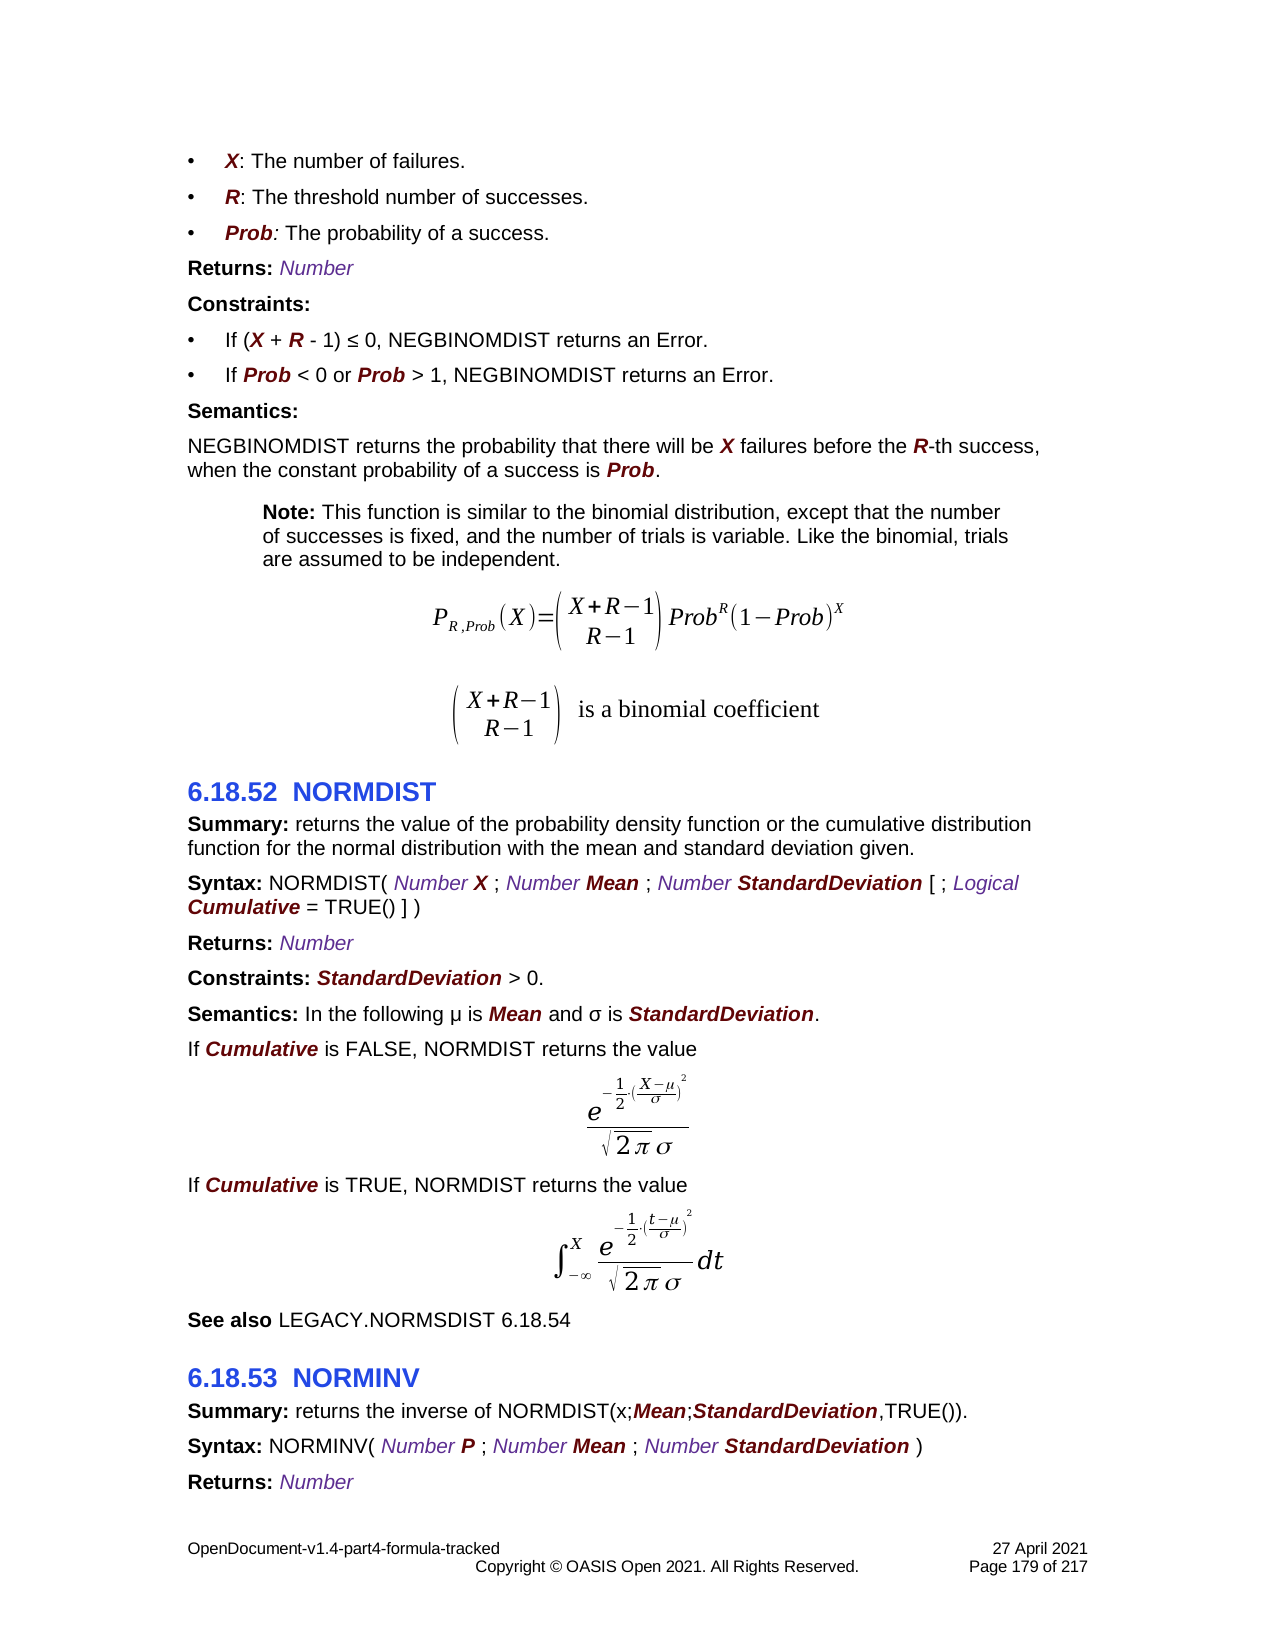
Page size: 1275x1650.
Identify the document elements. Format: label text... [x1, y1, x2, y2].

list If Prob < 0 or Prob > 1, NEGBINOMDIST returns an Error. [187, 364, 1088, 387]
text Returns: Number [187, 1471, 1088, 1494]
text Semantics: In the following μ is Mean and σ is StandardDeviation. [187, 1002, 1088, 1026]
list X: The number of failures. [187, 150, 1088, 173]
text Summary: returns the value of the probability density function or the cumulative distribution function for the normal distribution with the mean and standard deviation given. [187, 813, 1088, 860]
text If Cumulative is TRUE, NORMDIST returns the value [187, 1173, 1088, 1197]
text Syntax: NORMINV( Number P ; Number Mean ; Number StandardDeviation ) [187, 1435, 1088, 1458]
text Semantics: [187, 399, 1088, 423]
list Prob: The probability of a success. [187, 221, 1088, 245]
text Summary: returns the inverse of NORMDIST(x;Mean;StandardDeviation,TRUE()). [187, 1399, 1088, 1423]
text Returns: Number [187, 931, 1088, 954]
list R: The threshold number of successes. [187, 186, 1088, 209]
text NEGBINOMDIST returns the probability that there will be X failures before the R-th success, when the constant probability of a success is Prob. [187, 435, 1088, 482]
text Constraints: [187, 292, 1088, 316]
text Returns: Number [187, 257, 1088, 280]
text See also LEGACY.NORMSDIST 6.18.54 [187, 1309, 1088, 1332]
list If (X + R - 1) ≤ 0, NEGBINOMDIST returns an Error. [187, 328, 1088, 352]
text If Cumulative is FALSE, NORMDIST returns the value [187, 1038, 1088, 1061]
subtitle NORMDIST [187, 777, 1088, 807]
text Constraints: StandardDeviation > 0. [187, 967, 1088, 990]
text Note: This function is similar to the binomial distribution, except that the number of successes is fixed, and the number of trials is variable. Like the binomial, trials are assumed to be independent. [262, 501, 1013, 571]
subtitle NORMINV [187, 1363, 1088, 1393]
text Syntax: NORMDIST( Number X ; Number Mean ; Number StandardDeviation [ ; Logical Cumulative = TRUE() ] ) [187, 872, 1088, 919]
